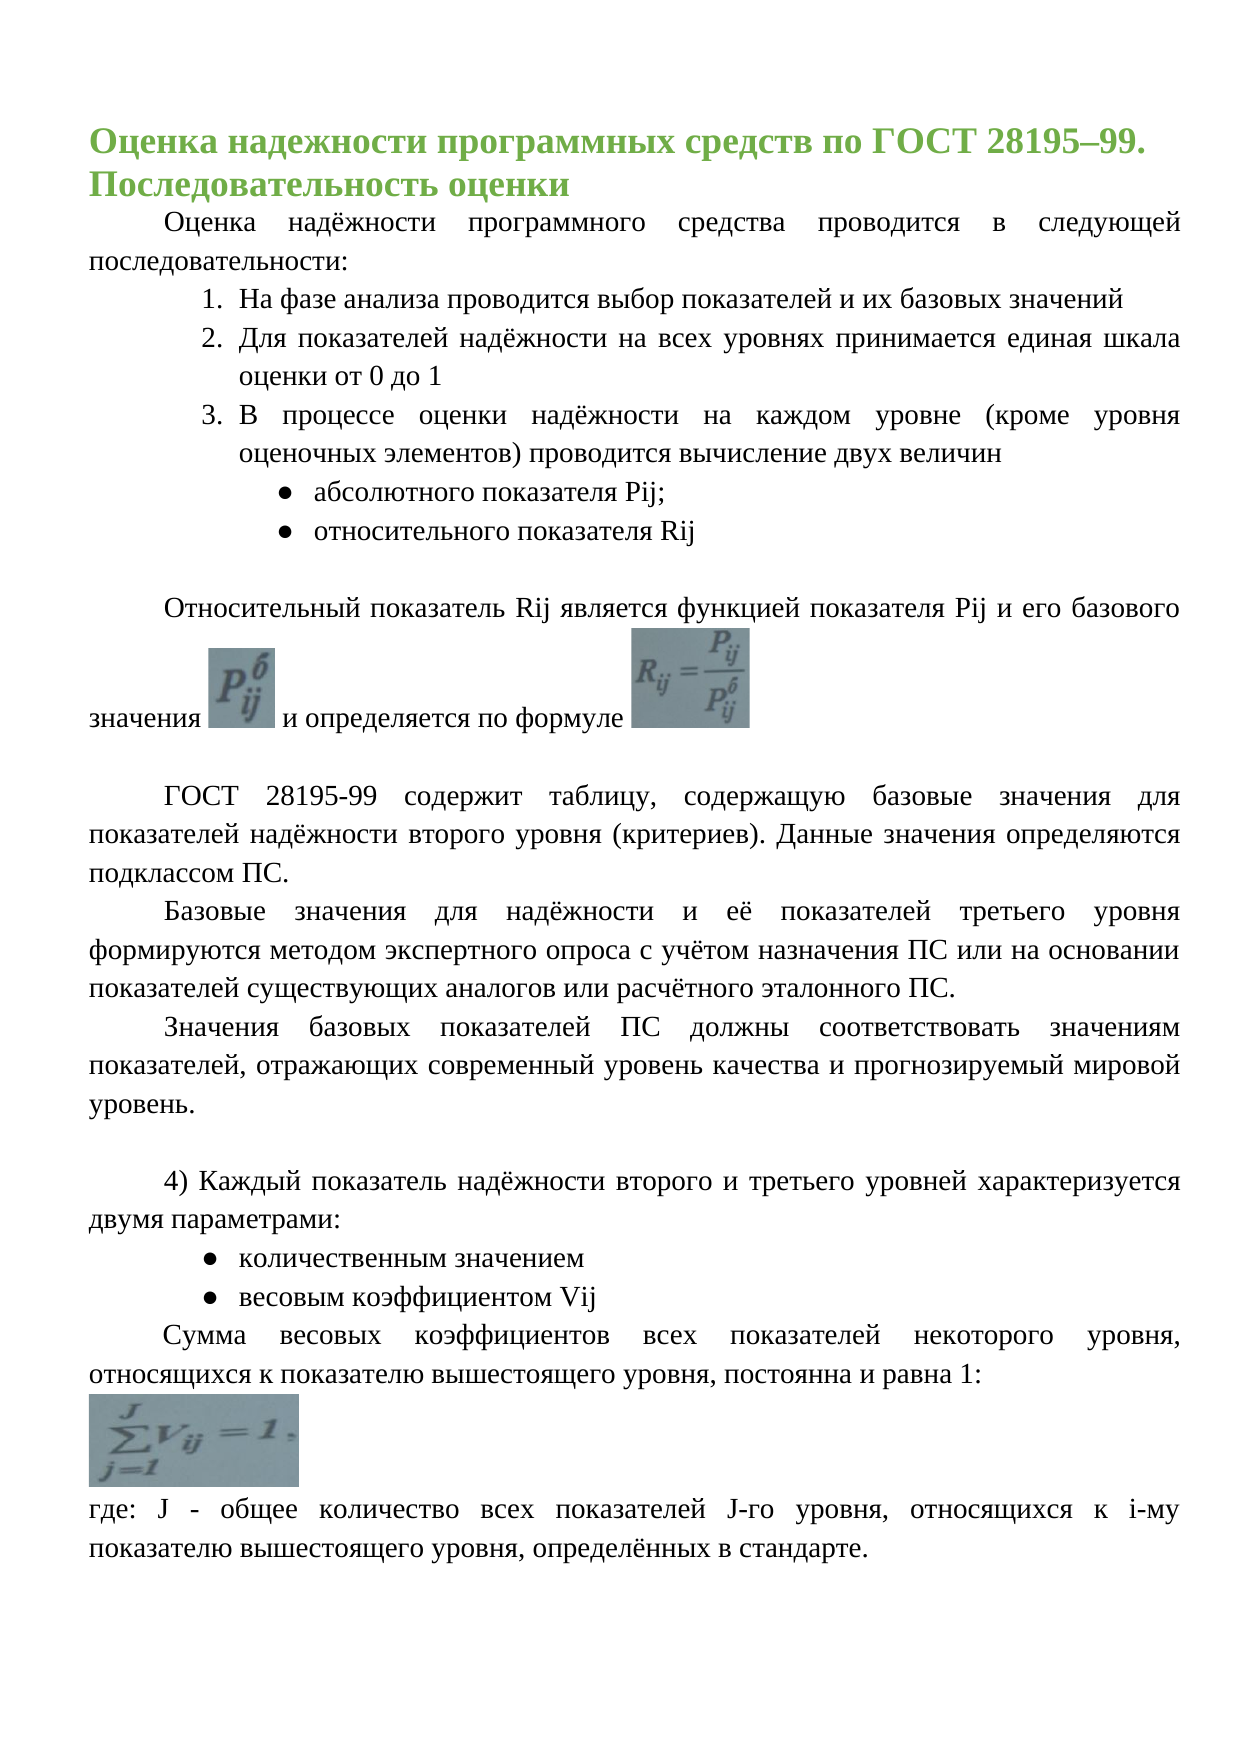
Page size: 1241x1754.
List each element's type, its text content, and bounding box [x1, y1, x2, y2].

text ГОСТ 28195-99 содержит таблицу, содержащую базовые значения для показателей надёжности второго уровня (критериев). Данные значения определяются подклассом ПС. [89, 778, 1181, 888]
text Значения базовых показателей ПС должны соответствовать значениям показателей, отражающих современный уровень качества и прогнозируемый мировой уровень. [89, 1009, 1181, 1119]
list количественным значением [201, 1240, 1181, 1274]
text Базовые значения для надёжности и её показателей третьего уровня формируются методом экспертного опроса с учётом назначения ПС или на основании показателей существующих аналогов или расчётного эталонного ПС. [89, 893, 1181, 1004]
text Оценка надежности программных средств по ГОСТ 28195–99. Последовательность оценки [89, 118, 1181, 204]
list Для показателей надёжности на всех уровнях принимается единая шкала оценки от 0 до 1 [201, 320, 1181, 392]
picture [88, 1394, 299, 1487]
list абсолютного показателя Pij; [276, 474, 1181, 508]
picture [631, 628, 750, 728]
list На фазе анализа проводится выбор показателей и их базовых значений [201, 281, 1181, 315]
list В процессе оценки надёжности на каждом уровне (кроме уровня оценочных элементов) проводится вычисление двух величин [201, 397, 1181, 469]
text 4) Каждый показатель надёжности второго и третьего уровней характеризуется двумя параметрами: [89, 1163, 1181, 1235]
text Оценка надёжности программного средства проводится в следующей последовательности: [89, 204, 1181, 276]
text где: J - общее количество всех показателей J-го уровня, относящихся к i-му показателю вышестоящего уровня, определённых в стандарте. [89, 1491, 1181, 1563]
text Сумма весовых коэффициентов всех показателей некоторого уровня, относящихся к показателю вышестоящего уровня, постоянна и равна 1: [89, 1317, 1181, 1389]
list весовым коэффициентом Vij [201, 1279, 1181, 1312]
list относительного показателя Rij [276, 513, 1181, 546]
text Относительный показатель Rij является функцией показателя Pij и его базового значения и определяется по формуле [89, 590, 1181, 734]
picture [208, 648, 275, 728]
